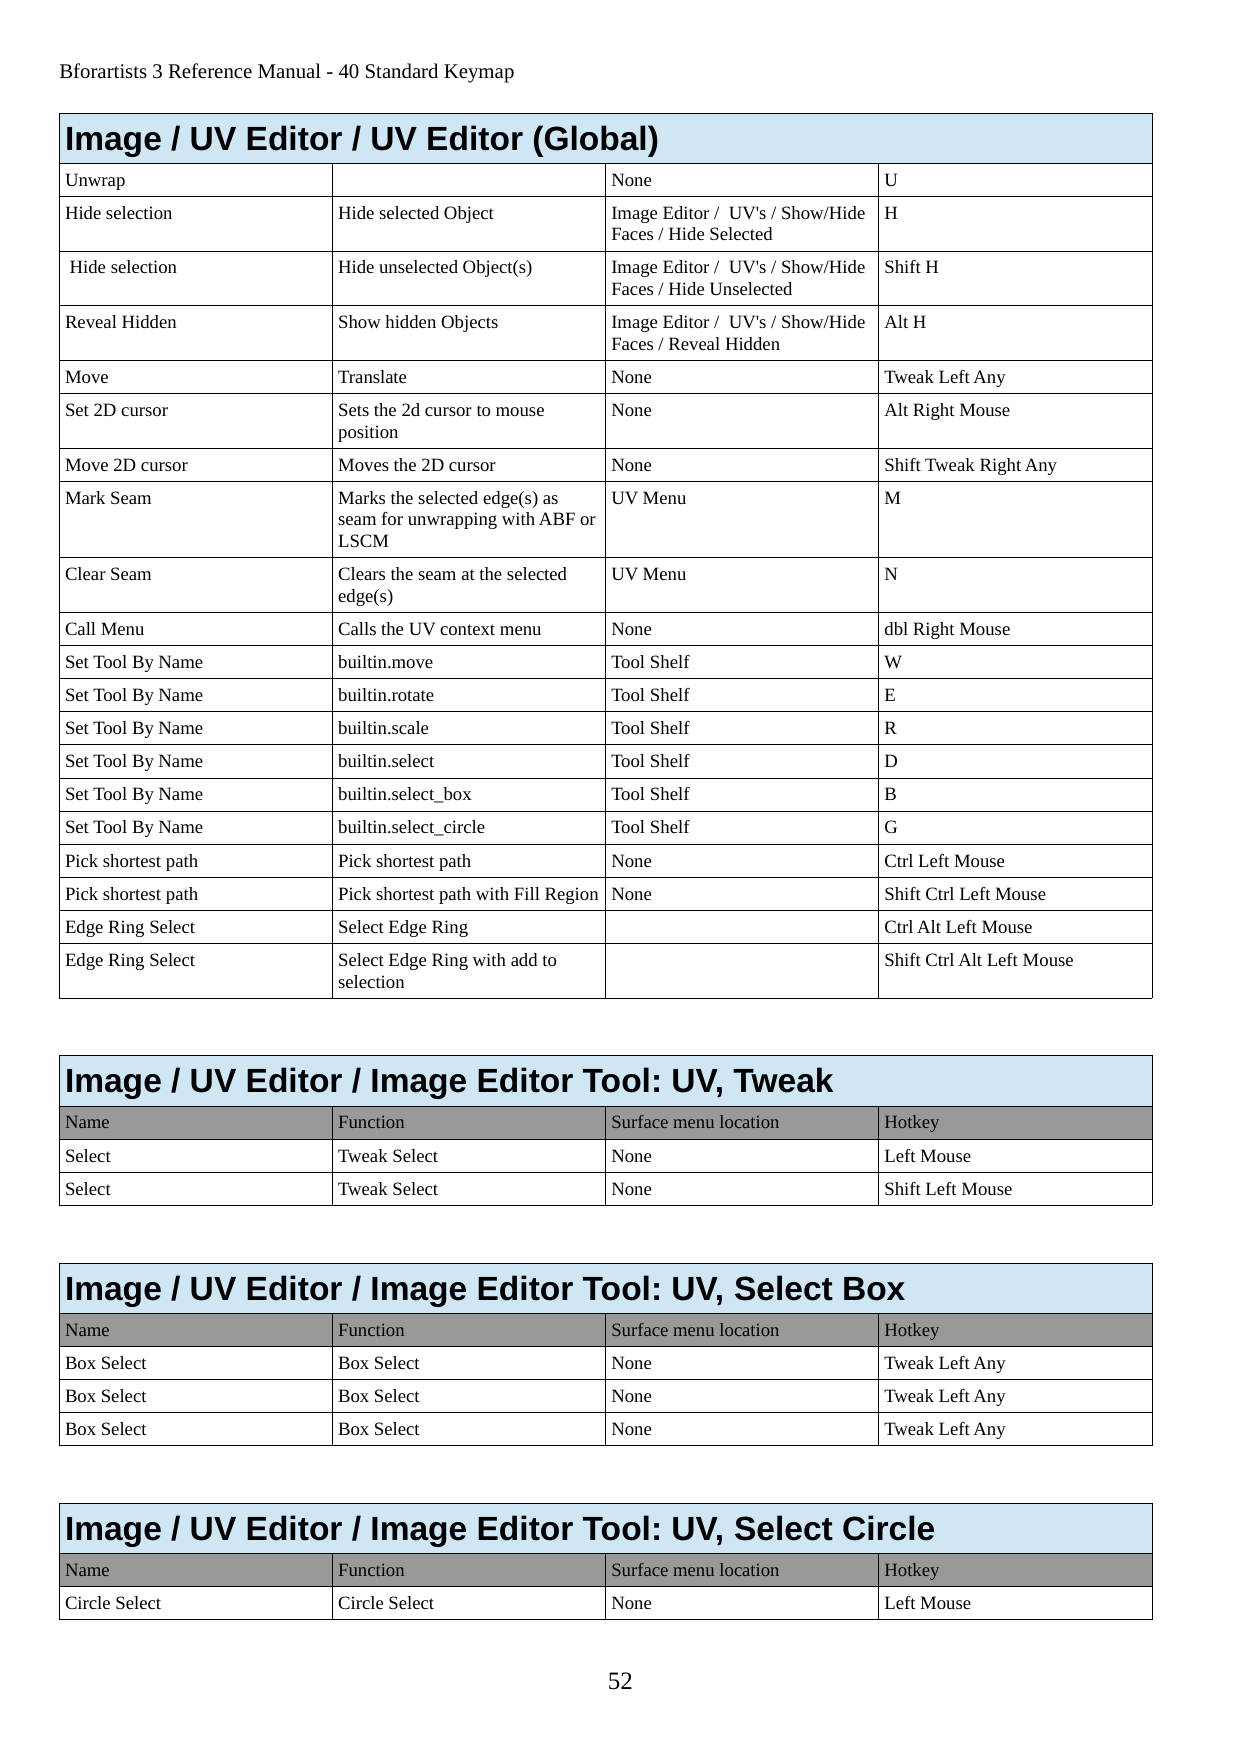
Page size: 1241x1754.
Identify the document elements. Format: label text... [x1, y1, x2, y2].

table_cell Box Select [60, 1380, 332, 1412]
table_cell dbl Right Mouse [879, 613, 1152, 645]
table_cell Shift Left Mouse [879, 1173, 1152, 1205]
table_cell Edge Ring Select [60, 944, 332, 998]
table_cell Function [333, 1314, 605, 1346]
table_cell None [606, 361, 878, 393]
table_cell Set Tool By Name [60, 712, 332, 744]
table_cell Tweak Left Any [879, 1413, 1152, 1445]
table_cell Tweak Left Any [879, 1347, 1152, 1379]
table_cell Tweak Select [333, 1140, 605, 1172]
table_cell U [879, 164, 1152, 196]
table_cell Move [60, 361, 332, 393]
table_header Image / UV Editor / Image Editor Tool: UV, Tweak [60, 1056, 1152, 1106]
table_cell Select [60, 1173, 332, 1205]
table_cell D [879, 745, 1152, 777]
table_cell Name [60, 1107, 332, 1139]
table_cell Edge Ring Select [60, 911, 332, 943]
table_cell Hide selection [60, 197, 332, 251]
table_cell Clears the seam at the selected edge(s) [333, 558, 605, 612]
table_cell None [606, 394, 878, 448]
table_cell Clear Seam [60, 558, 332, 612]
table_cell Shift Tweak Right Any [879, 449, 1152, 481]
table_cell builtin.select_box [333, 779, 605, 811]
table_cell None [606, 1413, 878, 1445]
table_cell Ctrl Left Mouse [879, 845, 1152, 877]
table_cell builtin.select_circle [333, 812, 605, 844]
table_cell Hide unselected Object(s) [333, 252, 605, 305]
table_cell Hotkey [879, 1107, 1152, 1139]
table_cell Mark Seam [60, 482, 332, 557]
table_cell Surface menu location [606, 1314, 878, 1346]
table_cell Pick shortest path [333, 845, 605, 877]
table_cell Tool Shelf [606, 779, 878, 811]
table_cell Tweak Select [333, 1173, 605, 1205]
table_cell Reveal Hidden [60, 306, 332, 360]
table_cell [333, 164, 605, 196]
table_cell Box Select [333, 1413, 605, 1445]
table_cell Shift Ctrl Alt Left Mouse [879, 944, 1152, 998]
table_cell G [879, 812, 1152, 844]
table_cell None [606, 845, 878, 877]
table_cell Set 2D cursor [60, 394, 332, 448]
table_cell Set Tool By Name [60, 812, 332, 844]
table_cell Box Select [333, 1347, 605, 1379]
table_cell Call Menu [60, 613, 332, 645]
table_cell builtin.scale [333, 712, 605, 744]
table_cell H [879, 197, 1152, 251]
table_cell Image Editor / UV's / Show/Hide Faces / Hide Unselected [606, 252, 878, 305]
table_cell Image Editor / UV's / Show/Hide Faces / Hide Selected [606, 197, 878, 251]
table_cell Pick shortest path with Fill Region [333, 878, 605, 910]
table_cell B [879, 779, 1152, 811]
table_cell Circle Select [333, 1587, 605, 1619]
table_header Image / UV Editor / Image Editor Tool: UV, Select Circle [60, 1504, 1152, 1553]
table_cell Set Tool By Name [60, 646, 332, 678]
table_cell Left Mouse [879, 1140, 1152, 1172]
table_cell Image Editor / UV's / Show/Hide Faces / Reveal Hidden [606, 306, 878, 360]
table_cell UV Menu [606, 558, 878, 612]
table_cell [606, 911, 878, 943]
table_cell None [606, 1347, 878, 1379]
table_cell Sets the 2d cursor to mouse position [333, 394, 605, 448]
table_cell Calls the UV context menu [333, 613, 605, 645]
table_cell Hide selected Object [333, 197, 605, 251]
table_cell Tool Shelf [606, 712, 878, 744]
table_cell Shift Ctrl Left Mouse [879, 878, 1152, 910]
table_cell Set Tool By Name [60, 745, 332, 777]
table_cell None [606, 1173, 878, 1205]
table_cell Select Edge Ring with add to selection [333, 944, 605, 998]
table_header Image / UV Editor / Image Editor Tool: UV, Select Box [60, 1264, 1152, 1313]
table_cell Box Select [60, 1413, 332, 1445]
table_cell Move 2D cursor [60, 449, 332, 481]
table_cell Alt Right Mouse [879, 394, 1152, 448]
table_cell Left Mouse [879, 1587, 1152, 1619]
table_cell builtin.move [333, 646, 605, 678]
table_cell Select [60, 1140, 332, 1172]
table_cell W [879, 646, 1152, 678]
table_cell Box Select [60, 1347, 332, 1379]
table_cell Name [60, 1554, 332, 1586]
table_cell None [606, 613, 878, 645]
table_cell Hotkey [879, 1554, 1152, 1586]
table_cell Surface menu location [606, 1554, 878, 1586]
table_cell Translate [333, 361, 605, 393]
table_cell Alt H [879, 306, 1152, 360]
table_cell Ctrl Alt Left Mouse [879, 911, 1152, 943]
table_cell UV Menu [606, 482, 878, 557]
table_cell N [879, 558, 1152, 612]
table_cell Hide selection [60, 252, 332, 305]
table_cell Marks the selected edge(s) as seam for unwrapping with ABF or LSCM [333, 482, 605, 557]
table_cell E [879, 679, 1152, 711]
table_cell [606, 944, 878, 998]
table_cell None [606, 449, 878, 481]
table_cell Tool Shelf [606, 646, 878, 678]
table_cell Hotkey [879, 1314, 1152, 1346]
table_cell Tweak Left Any [879, 1380, 1152, 1412]
table_cell Pick shortest path [60, 845, 332, 877]
table_cell Tweak Left Any [879, 361, 1152, 393]
table_cell Function [333, 1554, 605, 1586]
table_header Image / UV Editor / UV Editor (Global) [60, 114, 1152, 163]
table_cell Function [333, 1107, 605, 1139]
table_cell Select Edge Ring [333, 911, 605, 943]
table_cell Tool Shelf [606, 745, 878, 777]
table_cell builtin.rotate [333, 679, 605, 711]
table_cell None [606, 164, 878, 196]
table_cell Name [60, 1314, 332, 1346]
table_cell Moves the 2D cursor [333, 449, 605, 481]
table_cell Surface menu location [606, 1107, 878, 1139]
table_cell Circle Select [60, 1587, 332, 1619]
table_cell Tool Shelf [606, 812, 878, 844]
table_cell Box Select [333, 1380, 605, 1412]
table_cell Show hidden Objects [333, 306, 605, 360]
table_cell Unwrap [60, 164, 332, 196]
table_cell R [879, 712, 1152, 744]
table_cell builtin.select [333, 745, 605, 777]
table_cell None [606, 1587, 878, 1619]
table_cell None [606, 878, 878, 910]
table_cell M [879, 482, 1152, 557]
table_cell None [606, 1380, 878, 1412]
table_cell Set Tool By Name [60, 679, 332, 711]
table_cell Set Tool By Name [60, 779, 332, 811]
table_cell None [606, 1140, 878, 1172]
table_cell Shift H [879, 252, 1152, 305]
table_cell Pick shortest path [60, 878, 332, 910]
table_cell Tool Shelf [606, 679, 878, 711]
